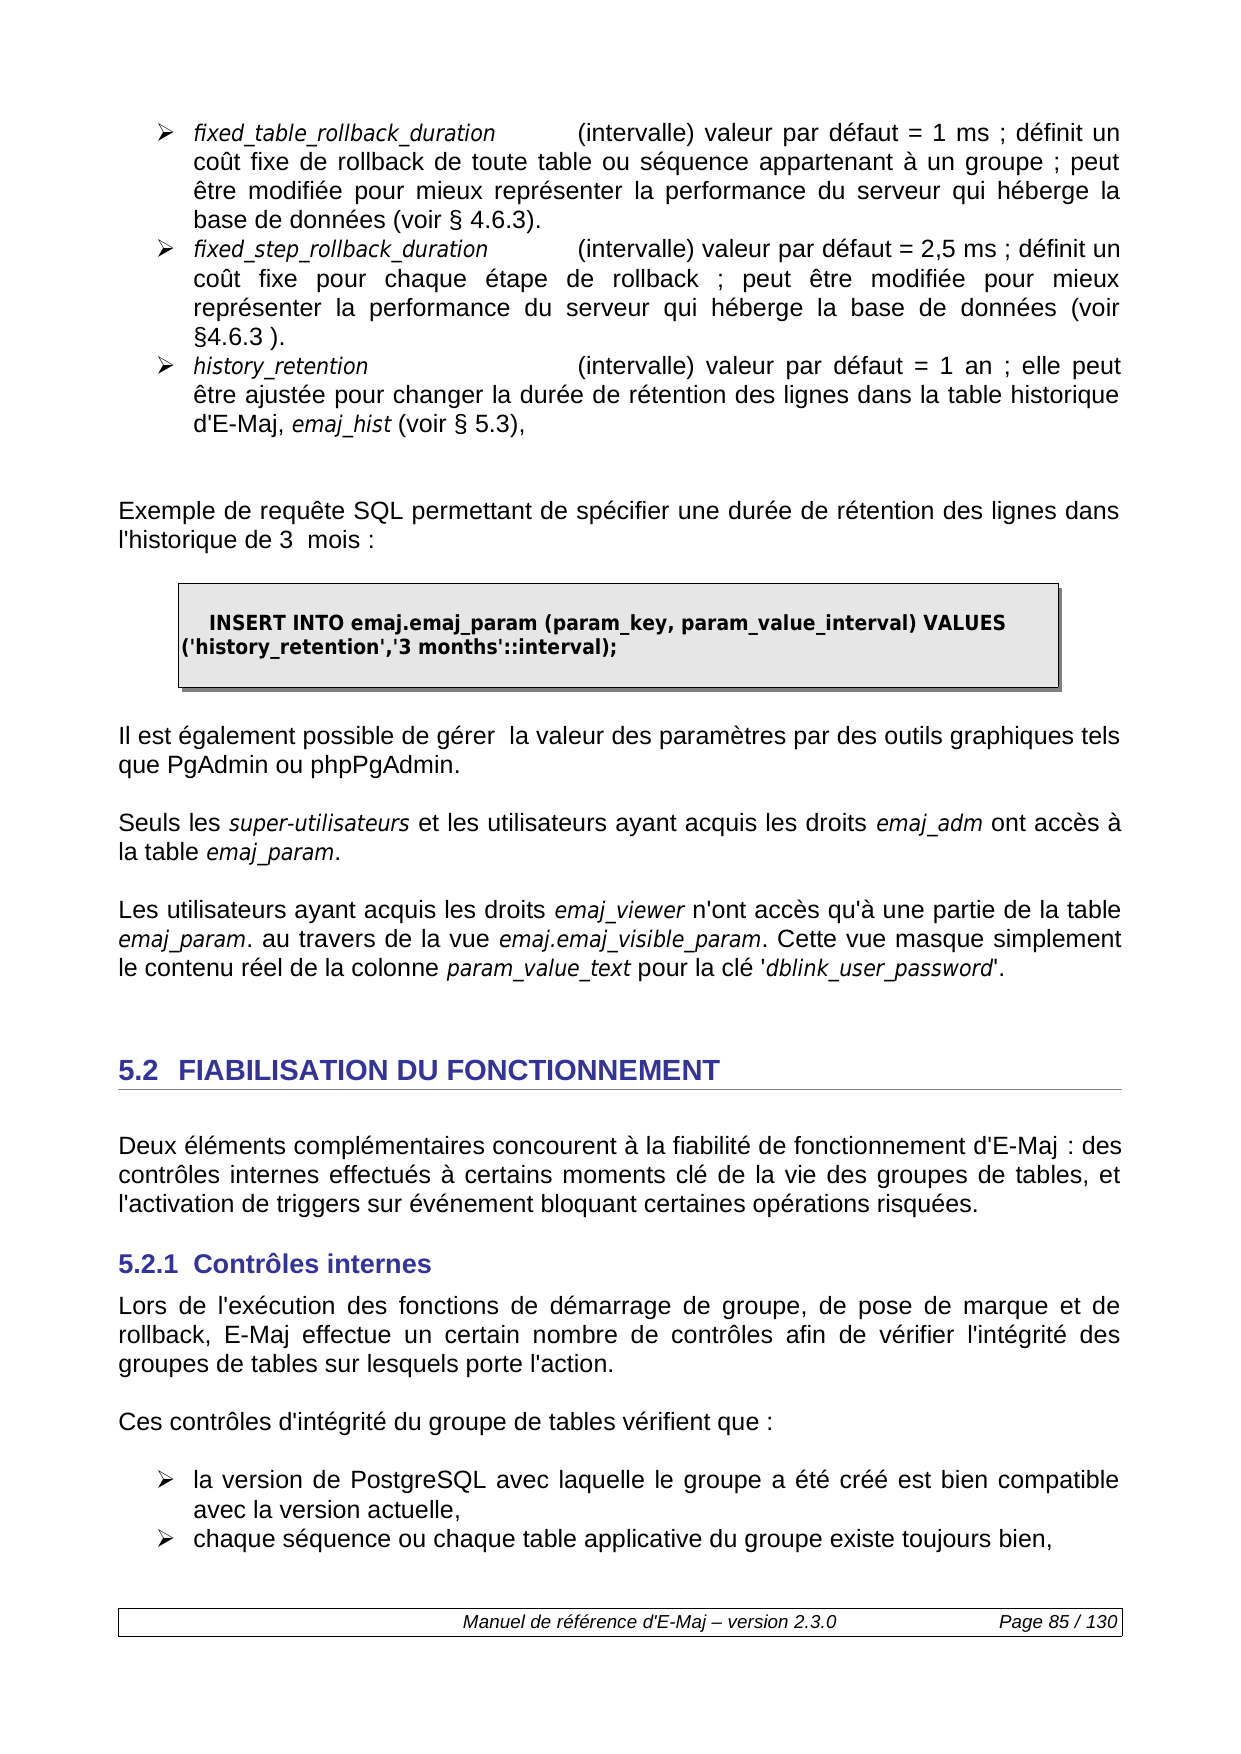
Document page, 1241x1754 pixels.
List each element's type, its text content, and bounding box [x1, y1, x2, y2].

subtitle Fiabilisation du fonctionnement [118, 1053, 1122, 1089]
text Exemple de requête SQL permettant de spécifier une durée de rétention des lignes dans l'historique de 3 mois : [118, 496, 1122, 554]
list fixed_step_rollback_duration (intervalle) valeur par défaut = 2,5 ms ; définit un coût fixe pour chaque étape de rollback ; peut être modifiée pour mieux représenter la performance du serveur qui héberge la base de données (voir §4.6.3 ). [156, 234, 1122, 351]
text Seuls les super-utilisateurs et les utilisateurs ayant acquis les droits emaj_adm ont accès à la table emaj_param. [118, 808, 1122, 866]
list fixed_table_rollback_duration (intervalle) valeur par défaut = 1 ms ; définit un coût fixe de rollback de toute table ou séquence appartenant à un groupe ; peut être modifiée pour mieux représenter la performance du serveur qui héberge la base de données (voir § 4.6.3). [156, 118, 1122, 234]
text Deux éléments complémentaires concourent à la fiabilité de fonctionnement d'E-Maj : des contrôles internes effectués à certains moments clé de la vie des groupes de tables, et l'activation de triggers sur événement bloquant certaines opérations risquées. [118, 1131, 1122, 1218]
list chaque séquence ou chaque table applicative du groupe existe toujours bien, [156, 1523, 1122, 1553]
text Ces contrôles d'intégrité du groupe de tables vérifient que : [118, 1407, 1122, 1436]
list la version de PostgreSQL avec laquelle le groupe a été créé est bien compatible avec la version actuelle, [156, 1465, 1122, 1523]
text INSERT INTO emaj.emaj_param (param_key, param_value_interval) VALUES ('history_retention','3 months'::interval); [179, 608, 1058, 657]
text Lors de l'exécution des fonctions de démarrage de groupe, de pose de marque et de rollback, E-Maj effectue un certain nombre de contrôles afin de vérifier l'intégrité des groupes de tables sur lesquels porte l'action. [118, 1291, 1122, 1378]
list history_retention (intervalle) valeur par défaut = 1 an ; elle peut être ajustée pour changer la durée de rétention des lignes dans la table historique d'E-Maj, emaj_hist (voir § 5.3), [156, 351, 1122, 438]
text Les utilisateurs ayant acquis les droits emaj_viewer n'ont accès qu'à une partie de la table emaj_param. au travers de la vue emaj.emaj_visible_param. Cette vue masque simplement le contenu réel de la colonne param_value_text pour la clé 'dblink_user_password'. [118, 895, 1122, 982]
text Il est également possible de gérer la valeur des paramètres par des outils graphiques tels que PgAdmin ou phpPgAdmin. [118, 721, 1122, 779]
subtitle Contrôles internes [118, 1247, 1122, 1278]
